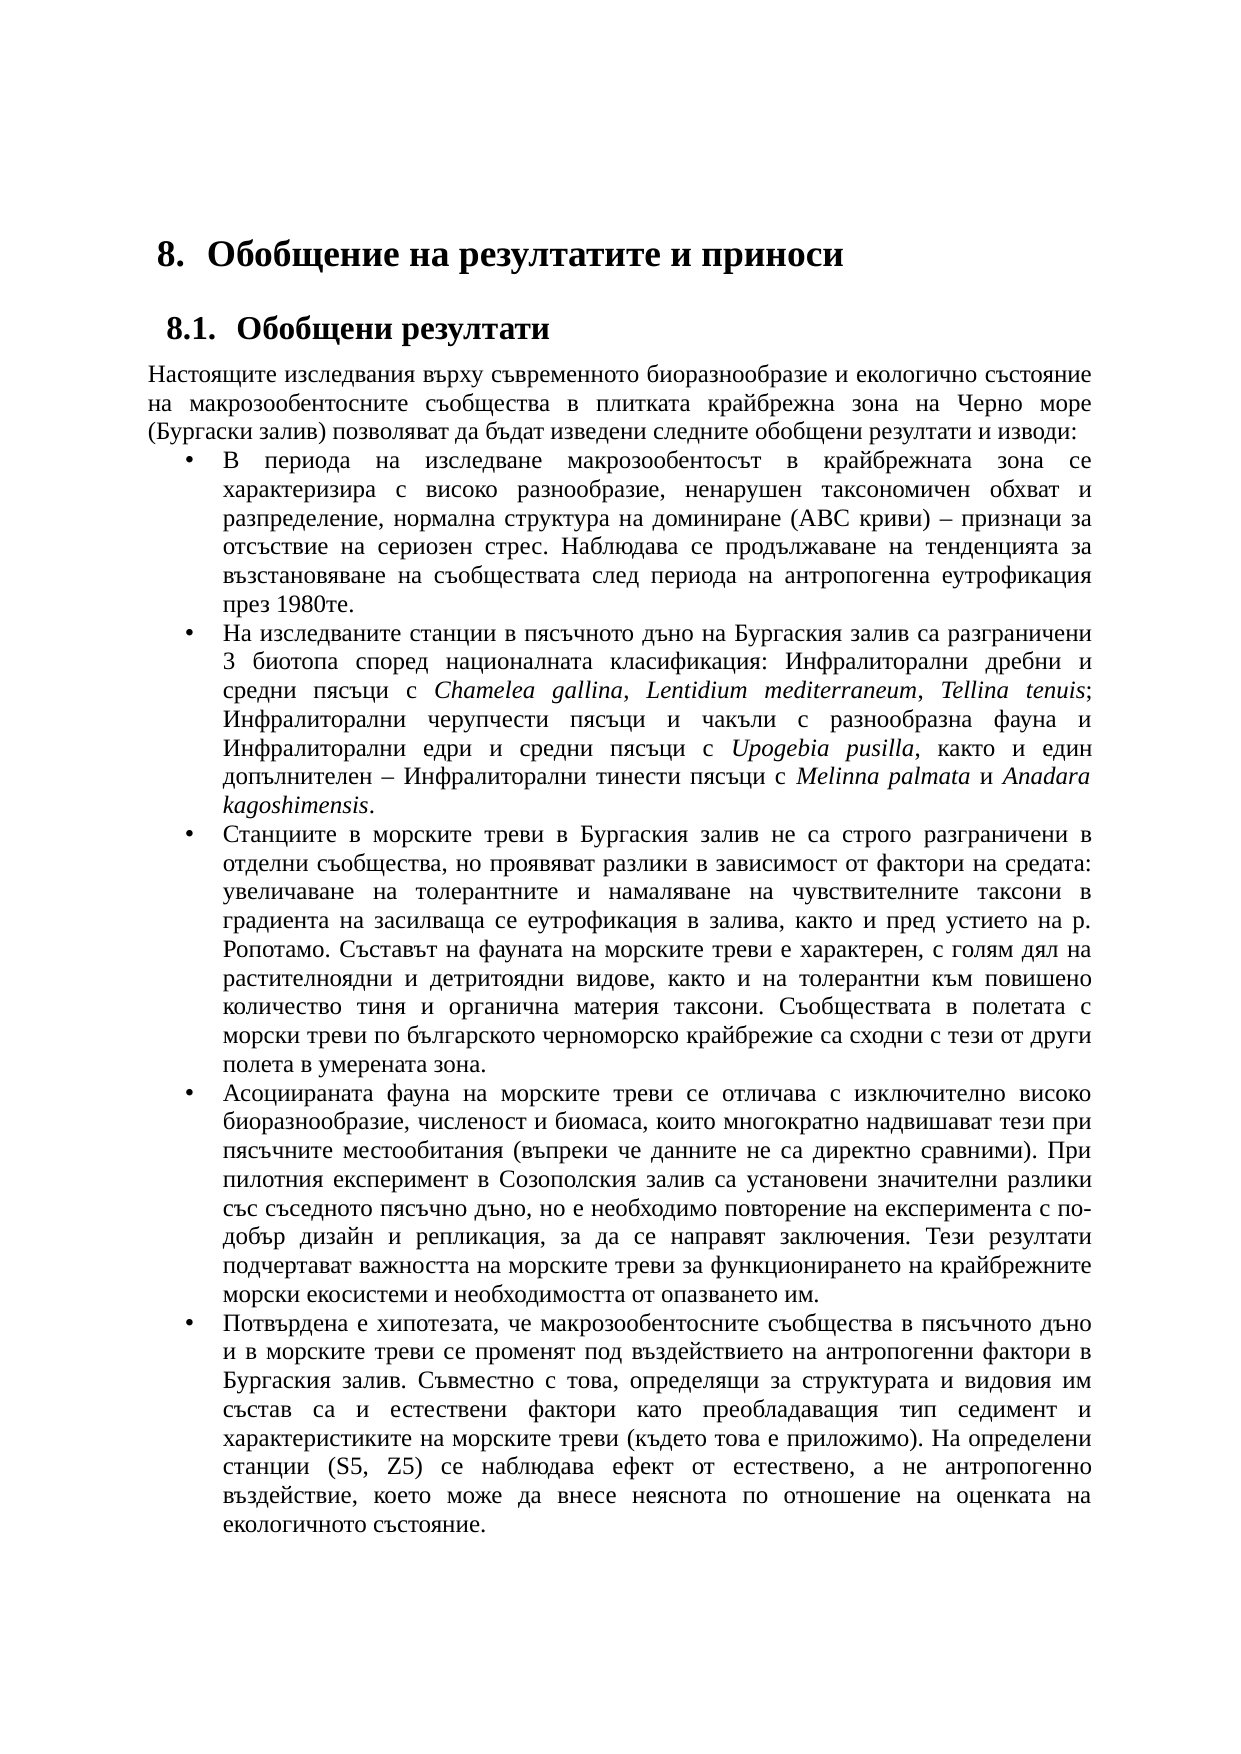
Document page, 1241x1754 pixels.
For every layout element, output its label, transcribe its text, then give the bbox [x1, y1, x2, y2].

subtitle Обобщени резултати [224, 308, 1093, 346]
list На изследваните станции в пясъчното дъно на Бургаския залив са разграничени 3 биотопа според националната класификация: Инфралиторални дребни и средни пясъци с Chamelea gallina, Lentidium mediterraneum, Tellina tenuis; Инфралиторални черупчести пясъци и чакъли с разнообразна фауна и Инфралиторални едри и средни пясъци с Upogebia pusilla, както и един допълнителен – Инфралиторални тинести пясъци с Melinna palmata и Anadara kagoshimensis. [185, 618, 1093, 819]
list Станциите в морските треви в Бургаския залив не са строго разграничени в отделни съобщества, но проявяват разлики в зависимост от фактори на средата: увеличаване на толерантните и намаляване на чувствителните таксони в градиента на засилваща се еутрофикация в залива, както и пред устието на р. Ропотамо. Съставът на фауната на морските треви е характерен, с голям дял на растителноядни и детритоядни видове, както и на толерантни към повишено количество тиня и органична материя таксони. Съобществата в полетата с морски треви по българското черноморско крайбрежие са сходни с тези от други полета в умерената зона. [185, 819, 1093, 1078]
subtitle Обобщение на резултатите и приноси [185, 232, 1093, 275]
list Асоциираната фауна на морските треви се отличава с изключително високо биоразнообразие, численост и биомаса, които многократно надвишават тези при пясъчните местообитания (въпреки че данните не са директно сравними). При пилотния експеримент в Созополския залив са установени значителни разлики със съседното пясъчно дъно, но е необходимо повторение на експеримента с по-добър дизайн и репликация, за да се направят заключения. Тези резултати подчертават важността на морските треви за функционирането на крайбрежните морски екосистеми и необходимостта от опазването им. [185, 1078, 1093, 1308]
text Настоящите изследвания върху съвременното биоразнообразие и екологично състояние на макрозообентосните съобщества в плитката крайбрежна зона на Черно море (Бургаски залив) позволяват да бъдат изведени следните обобщени резултати и изводи: [148, 359, 1093, 445]
list В периода на изследване макрозообентосът в крайбрежната зона се характеризира с високо разнообразие, ненарушен таксономичен обхват и разпределение, нормална структура на доминиране (АВС криви) – признаци за отсъствие на сериозен стрес. Наблюдава се продължаване на тенденцията за възстановяване на съобществата след периода на антропогенна еутрофикация през 1980те. [185, 445, 1093, 618]
list Потвърдена е хипотезата, че макрозообентосните съобщества в пясъчното дъно и в морските треви се променят под въздействието на антропогенни фактори в Бургаския залив. Съвместно с това, определящи за структурата и видовия им състав са и естествени фактори като преобладаващия тип седимент и характеристиките на морските треви (където това е приложимо). На определени станции (S5, Z5) се наблюдава ефект от естествено, а не антропогенно въздействие, което може да внесе неяснота по отношение на оценката на екологичното състояние. [185, 1308, 1093, 1538]
